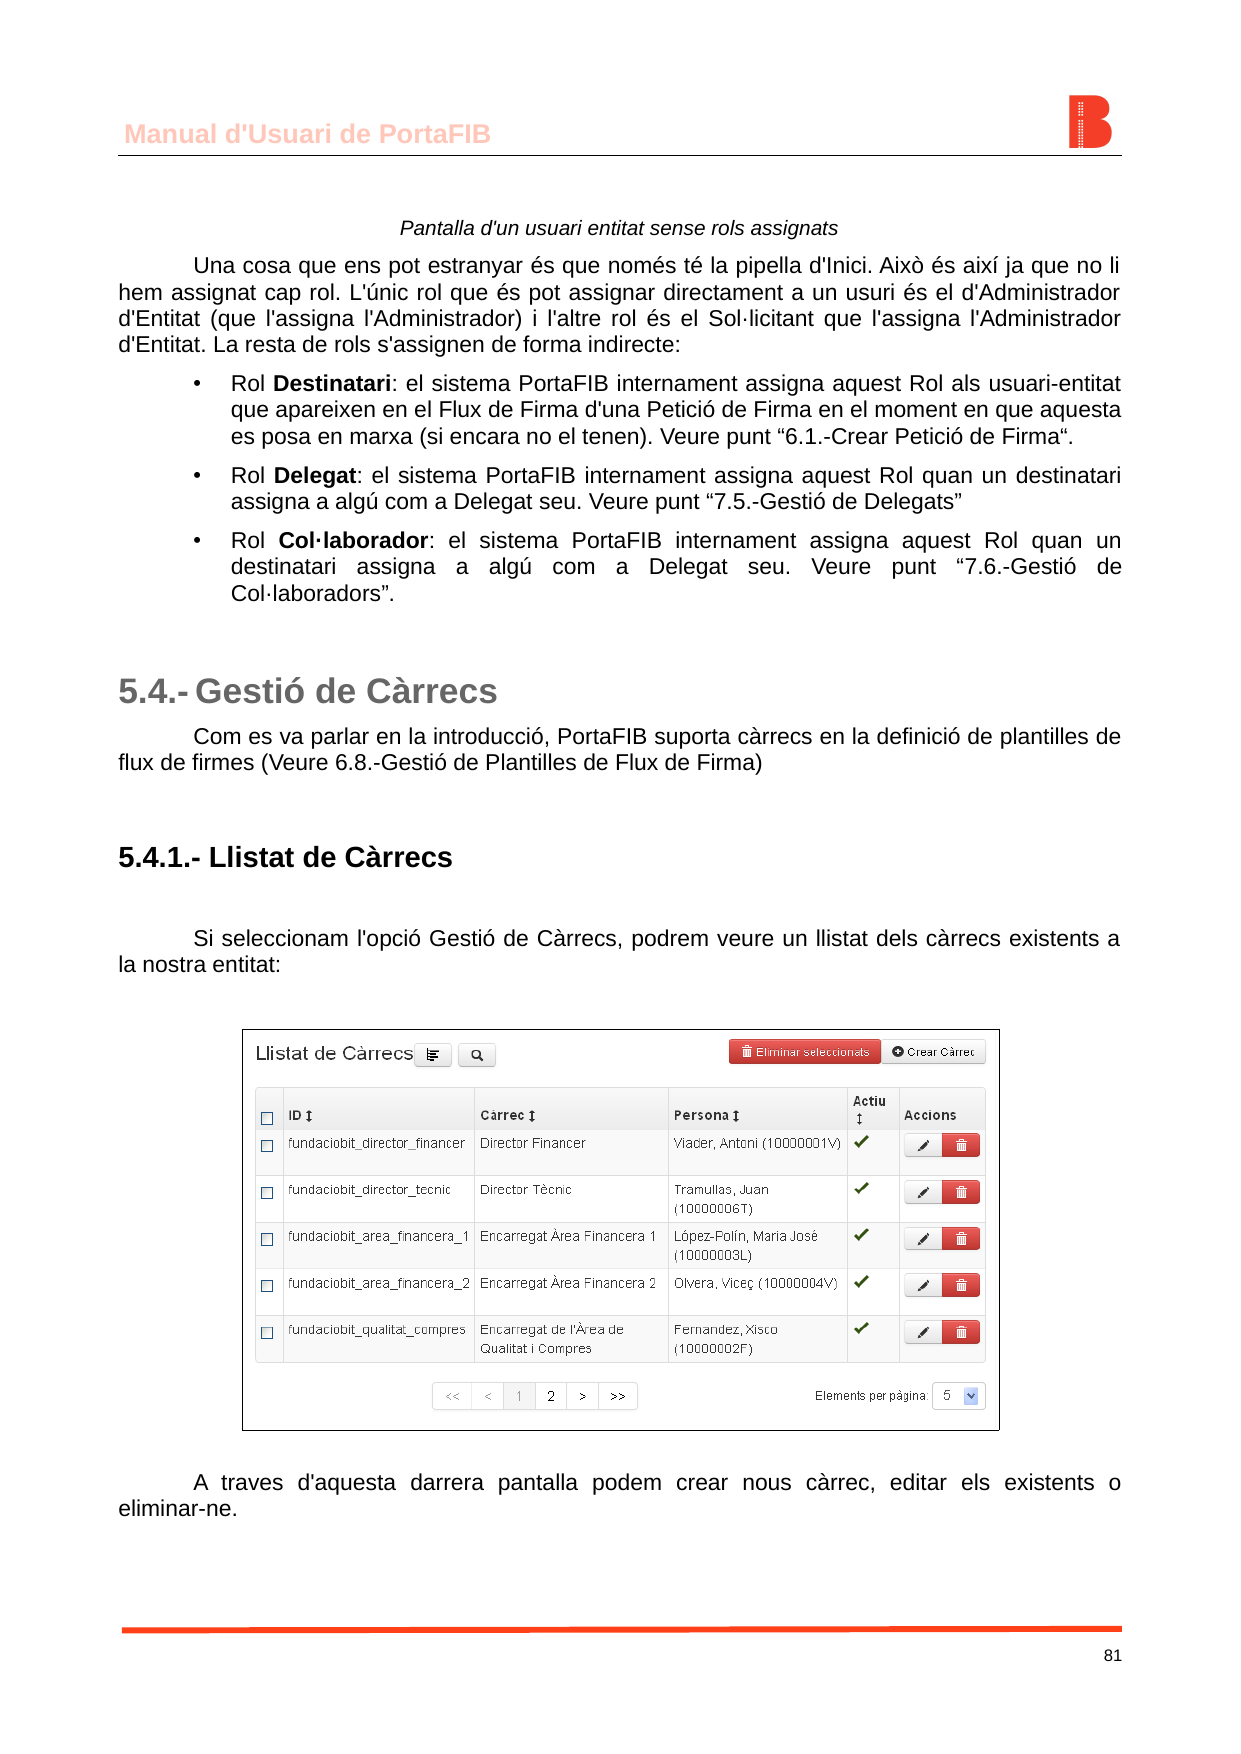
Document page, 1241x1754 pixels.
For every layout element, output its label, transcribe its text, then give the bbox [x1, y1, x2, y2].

subtitle Llistat de Càrrecs [118, 839, 1122, 873]
list Rol Col·laborador: el sistema PortaFIB internament assigna aquest Rol quan un destinatari assigna a algú com a Delegat seu. Veure punt “7.6.-Gestió de Col·laboradors”. [193, 527, 1122, 606]
text Si seleccionam l'opció Gestió de Càrrecs, podrem veure un llistat dels càrrecs existents a la nostra entitat: [118, 924, 1122, 977]
picture [1063, 94, 1117, 150]
text Pantalla d'un usuari entitat sense rols assignats [118, 216, 1122, 240]
text A traves d'aquesta darrera pantalla podem crear nous càrrec, editar els existents o eliminar-ne. [118, 1468, 1122, 1521]
text Com es va parlar en la introducció, PortaFIB suporta càrrecs en la definició de plantilles de flux de firmes (Veure 6.8.-Gestió de Plantilles de Flux de Firma) [118, 723, 1122, 776]
list Rol Destinatari: el sistema PortaFIB internament assigna aquest Rol als usuari-entitat que apareixen en el Flux de Firma d'una Petició de Firma en el moment en que aquesta es posa en marxa (si encara no el tenen). Veure punt “6.1.-Crear Petició de Firma“. [193, 370, 1122, 449]
picture [244, 1031, 996, 1427]
subtitle Gestió de Càrrecs [118, 670, 1122, 711]
list Rol Delegat: el sistema PortaFIB internament assigna aquest Rol quan un destinatari assigna a algú com a Delegat seu. Veure punt “7.5.-Gestió de Delegats” [193, 462, 1122, 514]
text Una cosa que ens pot estranyar és que només té la pipella d'Inici. Això és així ja que no li hem assignat cap rol. L'únic rol que és pot assignar directament a un usuri és el d'Administrador d'Entitat (que l'assigna l'Administrador) i l'altre rol és el Sol·licitant que l'assigna l'Administrador d'Entitat. La resta de rols s'assignen de forma indirecte: [118, 252, 1122, 358]
